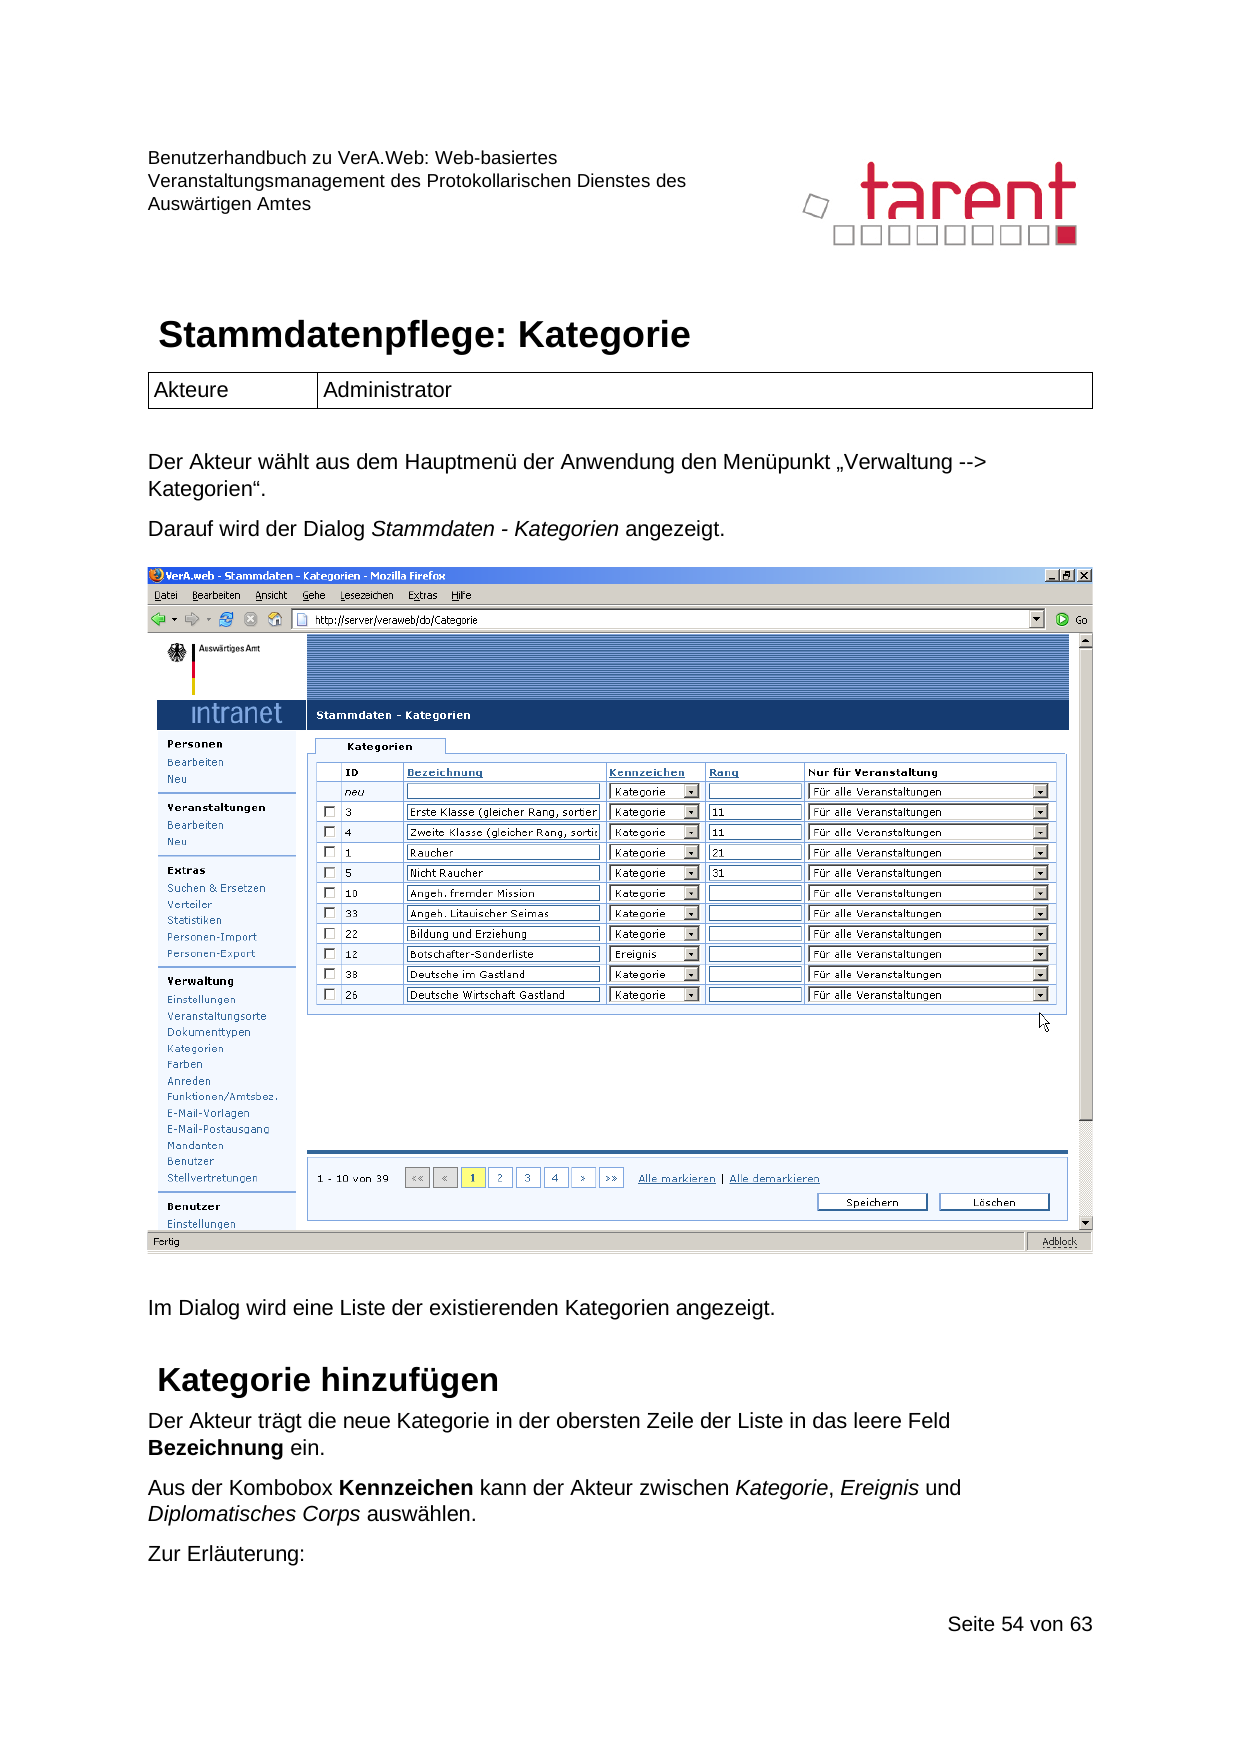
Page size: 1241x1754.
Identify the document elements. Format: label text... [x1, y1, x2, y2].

text Der Akteur trägt die neue Kategorie in der obersten Zeile der Liste in das leere Feld Bezeichnung ein. [148, 1409, 1092, 1460]
picture [147, 567, 1093, 1254]
subtitle Stammdatenpflege: Kategorie [148, 313, 1092, 355]
table_header Administrator [318, 373, 1092, 408]
table_header Akteure [149, 373, 317, 408]
text Darauf wird der Dialog Stammdaten - Kategorien angezeigt. [148, 516, 1092, 567]
picture [790, 151, 1091, 255]
subtitle Kategorie hinzufügen [148, 1361, 1092, 1399]
text Der Akteur wählt aus dem Hauptmenü der Anwendung den Menüpunkt „Verwaltung --> Kategorien“. [148, 450, 1092, 501]
text Im Dialog wird eine Liste der existierenden Kategorien angezeigt. [148, 1296, 1092, 1320]
text Aus der Kombobox Kennzeichen kann der Akteur zwischen Kategorie, Ereignis und Diplomatisches Corps auswählen. [148, 1475, 1092, 1526]
text Zur Erläuterung: [148, 1541, 1092, 1566]
